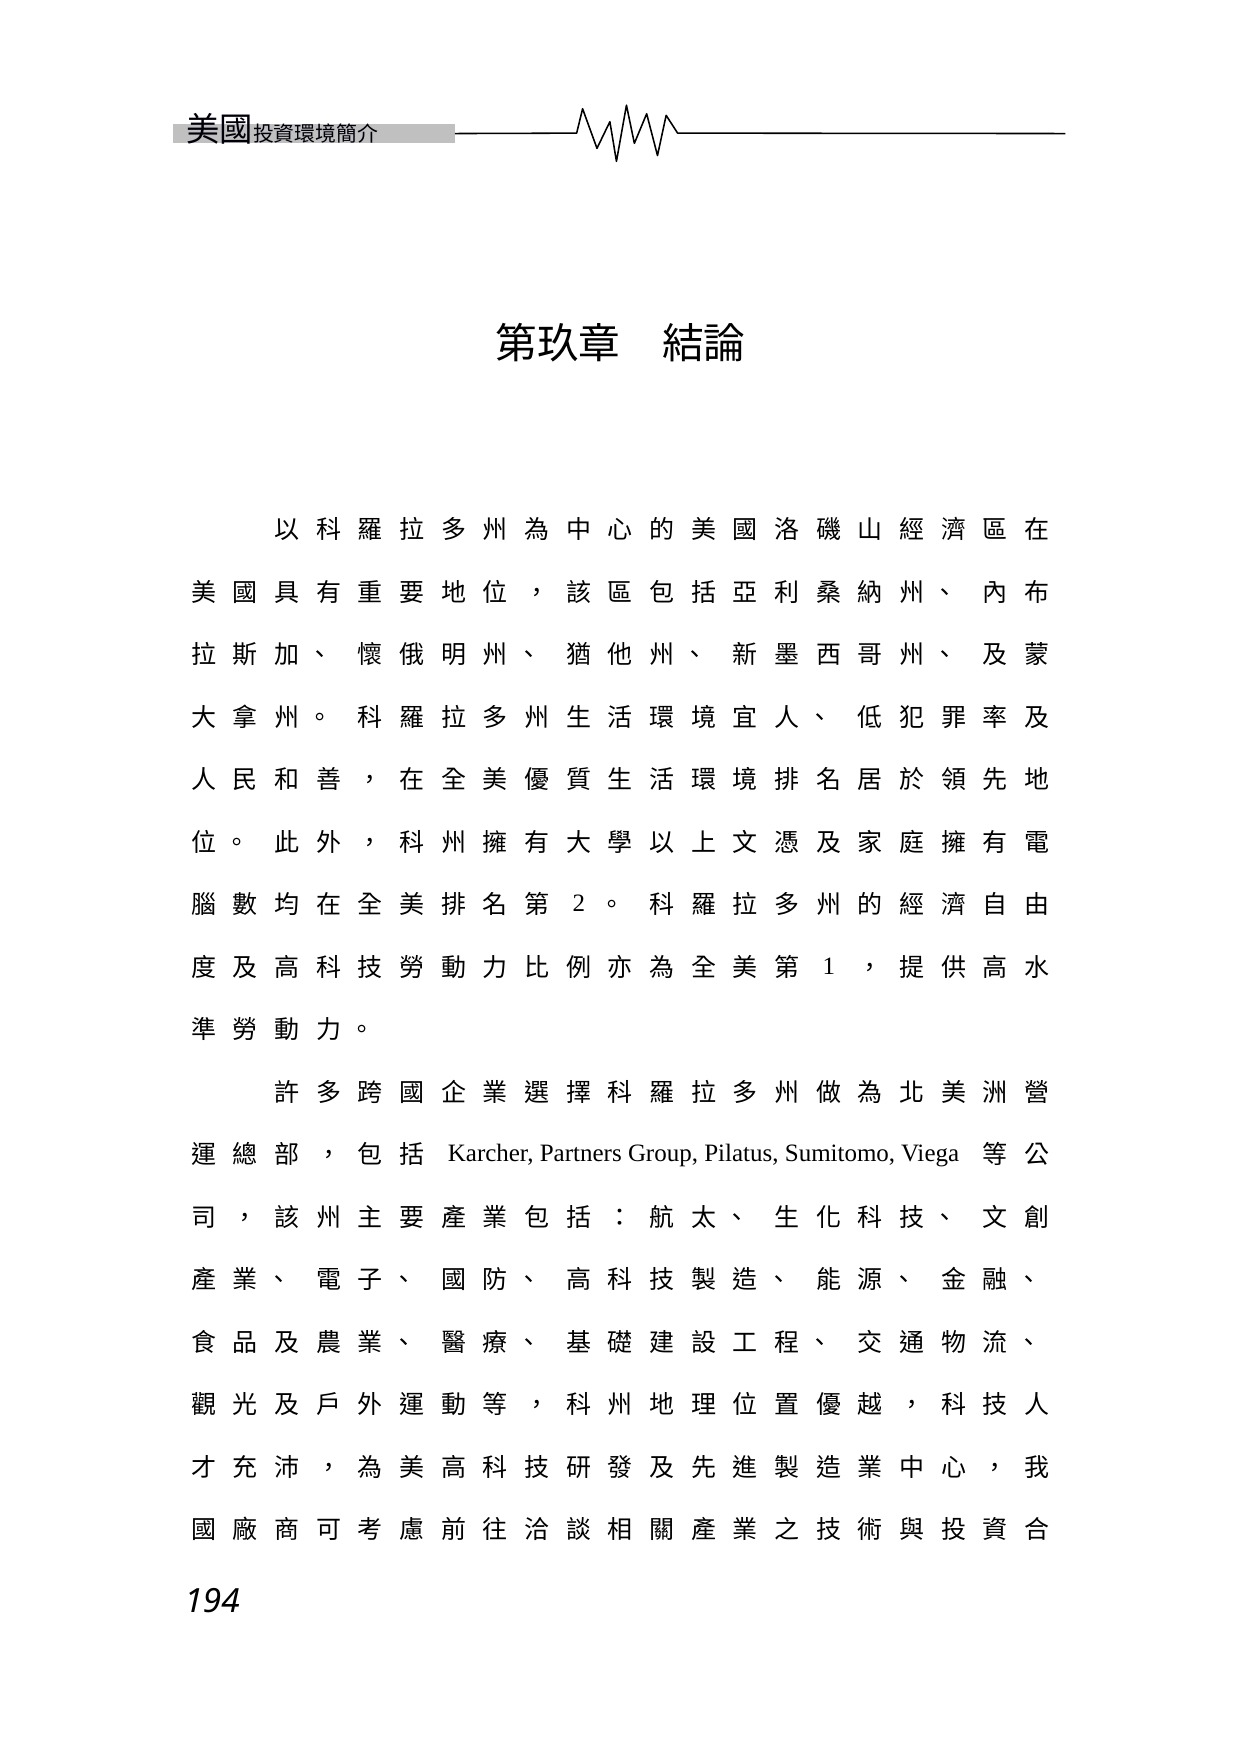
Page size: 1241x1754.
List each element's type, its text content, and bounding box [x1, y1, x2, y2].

text 以科羅拉多州為中心的美國洛磯山經濟區在美國具有重要地位，該區包括亞利桑納州、內布拉斯加、懷俄明州、猶他州、新墨西哥州、及蒙大拿州。科羅拉多州生活環境宜人、低犯罪率及人民和善，在全美優質生活環境排名居於領先地位。此外，科州擁有大學以上文憑及家庭擁有電腦數均在全美排名第2。科羅拉多州的經濟自由度及高科技勞動力比例亦為全美第1，提供高水準勞動力。 [183, 486, 1058, 1049]
text 許多跨國企業選擇科羅拉多州做為北美洲營運總部，包括Karcher, Partners Group, Pilatus, Sumitomo, Viega等公司，該州主要產業包括：航太、生化科技、文創產業、電子、國防、高科技製造、能源、金融、食品及農業、醫療、基礎建設工程、交通物流、觀光及戶外運動等，科州地理位置優越，科技人才充沛，為美高科技研發及先進製造業中心，我國廠商可考慮前往洽談相關產業之技術與投資合 [183, 1049, 1058, 1549]
text 第玖章 結論 [183, 299, 1058, 361]
